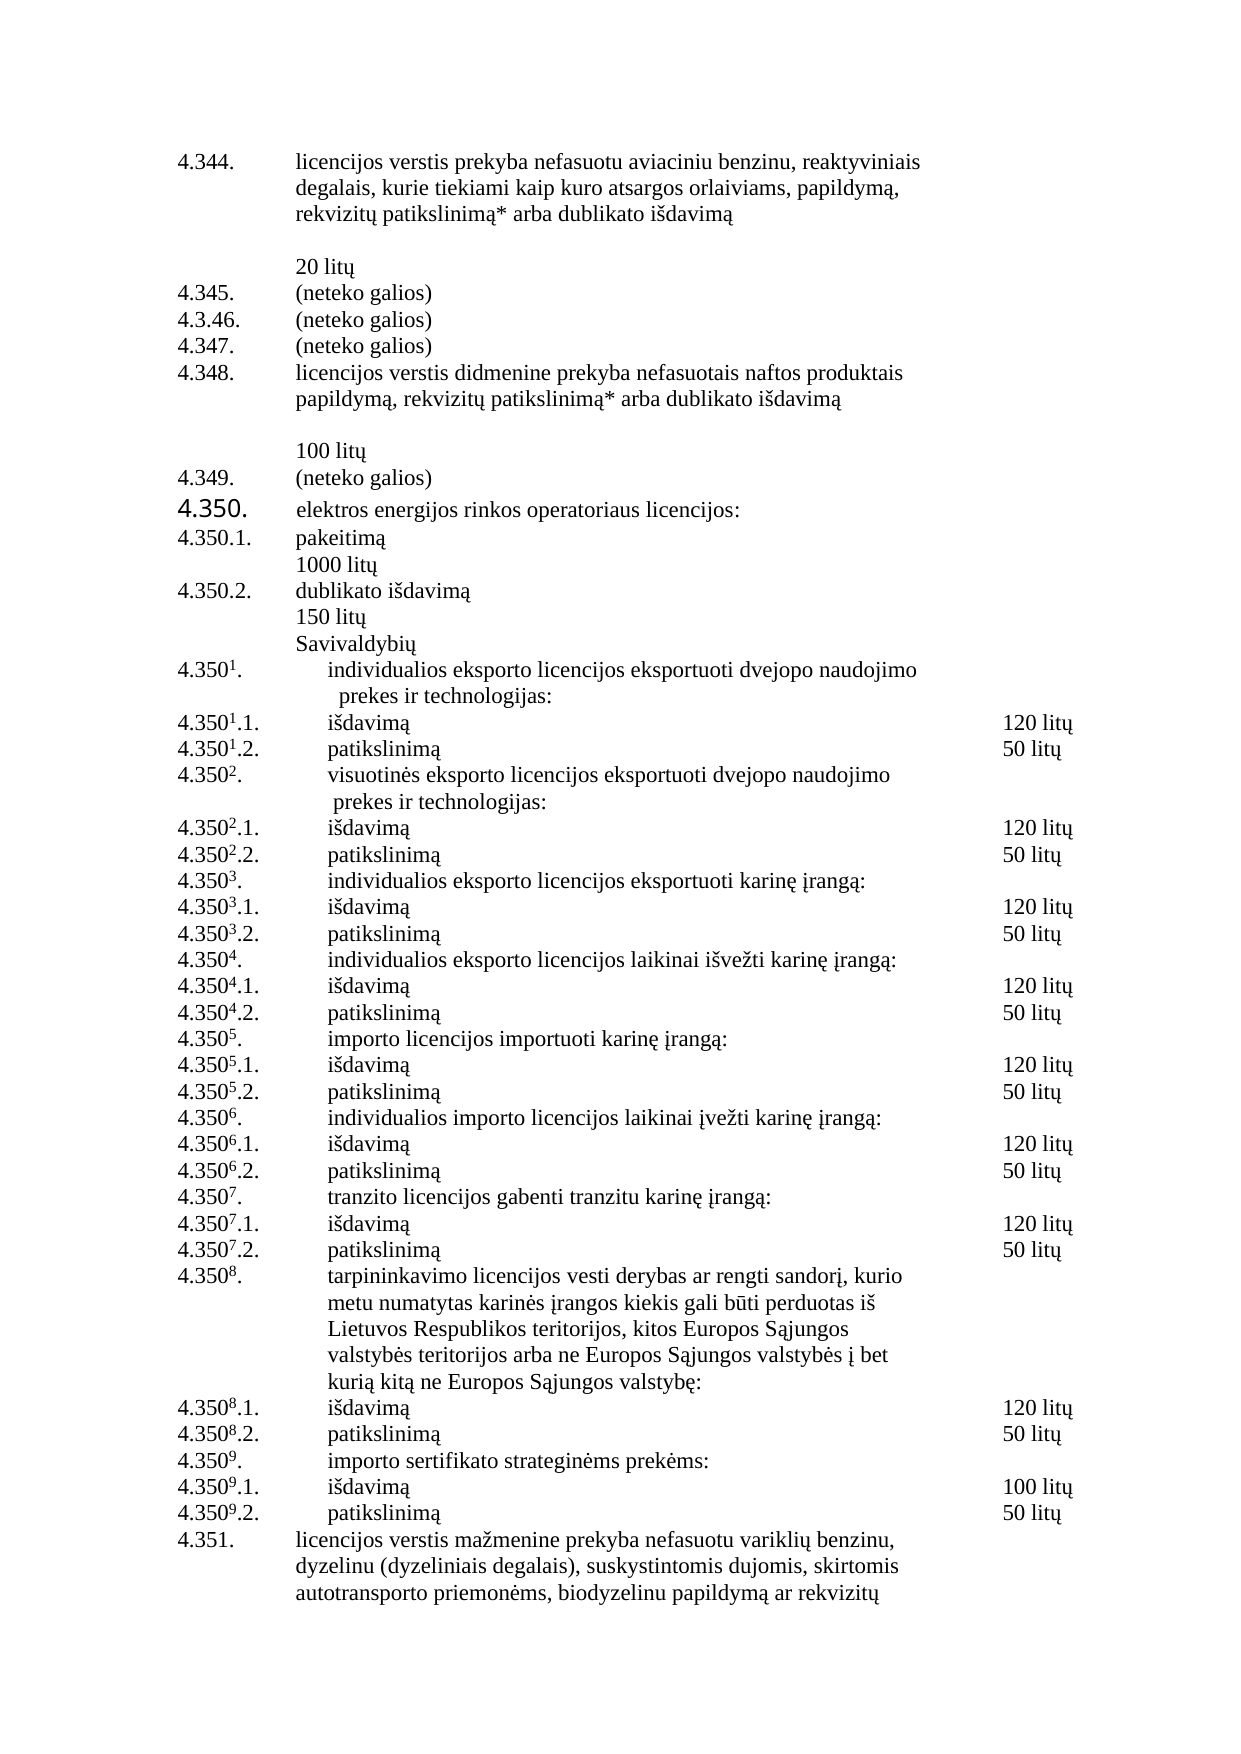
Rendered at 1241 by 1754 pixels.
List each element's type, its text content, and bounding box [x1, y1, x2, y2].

text 4.3507.2. patikslinimą 50 litų [177, 1236, 1122, 1262]
text 4.3501. individualios eksporto licencijos eksportuoti dvejopo naudojimo [177, 656, 1122, 682]
text 4.3502.1. išdavimą 120 litų [177, 814, 1122, 841]
text 4.3504. individualios eksporto licencijos laikinai išvežti karinę įrangą: [177, 946, 1122, 972]
text 4.3508.2. patikslinimą 50 litų [177, 1420, 1122, 1447]
text 4.351. licencijos verstis mažmenine prekyba nefasuotu variklių benzinu, dyzelinu (dyzeliniais degalais), suskystintomis dujomis, skirtomis autotransporto priemonėms, biodyzelinu papildymą ar rekvizitų [177, 1526, 945, 1605]
text 4.3.46. (neteko galios) [177, 306, 945, 332]
text 4.3505.1. išdavimą 120 litų [177, 1051, 1122, 1078]
text 4.349. (neteko galios) [177, 464, 945, 490]
list elektros energijos rinkos operatoriaus licencijos: [177, 490, 945, 524]
text 4.3509.1. išdavimą 100 litų [177, 1473, 1122, 1499]
text 4.347. (neteko galios) [177, 332, 945, 358]
text 4.344. licencijos verstis prekyba nefasuotu aviaciniu benzinu, reaktyviniais degalais, kurie tiekiami kaip kuro atsargos orlaiviams, papildymą, rekvizitų patikslinimą* arba dublikato išdavimą 20 litų [177, 148, 945, 279]
text Savivaldybių [177, 630, 945, 656]
text 4.3501.2. patikslinimą 50 litų [177, 735, 1122, 762]
text 4.3505.2. patikslinimą 50 litų [177, 1078, 1122, 1104]
text 4.3507.1. išdavimą 120 litų [177, 1209, 1122, 1236]
text 4.3503.2. patikslinimą 50 litų [177, 920, 1122, 946]
text 4.3505. importo licencijos importuoti karinę įrangą: [177, 1025, 1122, 1051]
text 4.3501.1. išdavimą 120 litų [177, 709, 1122, 735]
text 4.3506.1. išdavimą 120 litų [177, 1131, 1122, 1157]
text 4.3509.2. patikslinimą 50 litų [177, 1499, 1122, 1526]
text 4.3504.1. išdavimą 120 litų [177, 972, 1122, 999]
text prekes ir technologijas: [327, 788, 1122, 814]
text 4.350.1. pakeitimą 1000 litų [177, 524, 945, 577]
text 4.348. licencijos verstis didmenine prekyba nefasuotais naftos produktais papildymą, rekvizitų patikslinimą* arba dublikato išdavimą 100 litų [177, 358, 945, 464]
text 4.3509. importo sertifikato strateginėms prekėms: [177, 1447, 1122, 1473]
text 4.3507. tranzito licencijos gabenti tranzitu karinę įrangą: [177, 1183, 1122, 1209]
text 4.3504.2. patikslinimą 50 litų [177, 999, 1122, 1025]
text 4.3503. individualios eksporto licencijos eksportuoti karinę įrangą: [177, 867, 1122, 893]
text valstybės teritorijos arba ne Europos Sąjungos valstybės į bet [252, 1341, 1122, 1368]
text 4.3503.1. išdavimą 120 litų [177, 893, 1122, 920]
text kurią kitą ne Europos Sąjungos valstybę: [252, 1368, 1122, 1394]
text Lietuvos Respublikos teritorijos, kitos Europos Sąjungos [252, 1315, 1122, 1341]
text 4.3508. tarpininkavimo licencijos vesti derybas ar rengti sandorį, kurio [177, 1262, 1122, 1289]
text 4.3502. visuotinės eksporto licencijos eksportuoti dvejopo naudojimo [177, 762, 1122, 788]
text metu numatytas karinės įrangos kiekis gali būti perduotas iš [252, 1289, 1122, 1315]
text 4.3508.1. išdavimą 120 litų [177, 1394, 1122, 1420]
text 4.3502.2. patikslinimą 50 litų [177, 841, 1122, 867]
text 4.350.2. dublikato išdavimą 150 litų [177, 577, 945, 630]
text 4.3506.2. patikslinimą 50 litų [177, 1157, 1122, 1183]
text prekes ir technologijas: [327, 682, 1122, 709]
text 4.345. (neteko galios) [177, 279, 945, 306]
text 4.3506. individualios importo licencijos laikinai įvežti karinę įrangą: [177, 1104, 1122, 1131]
